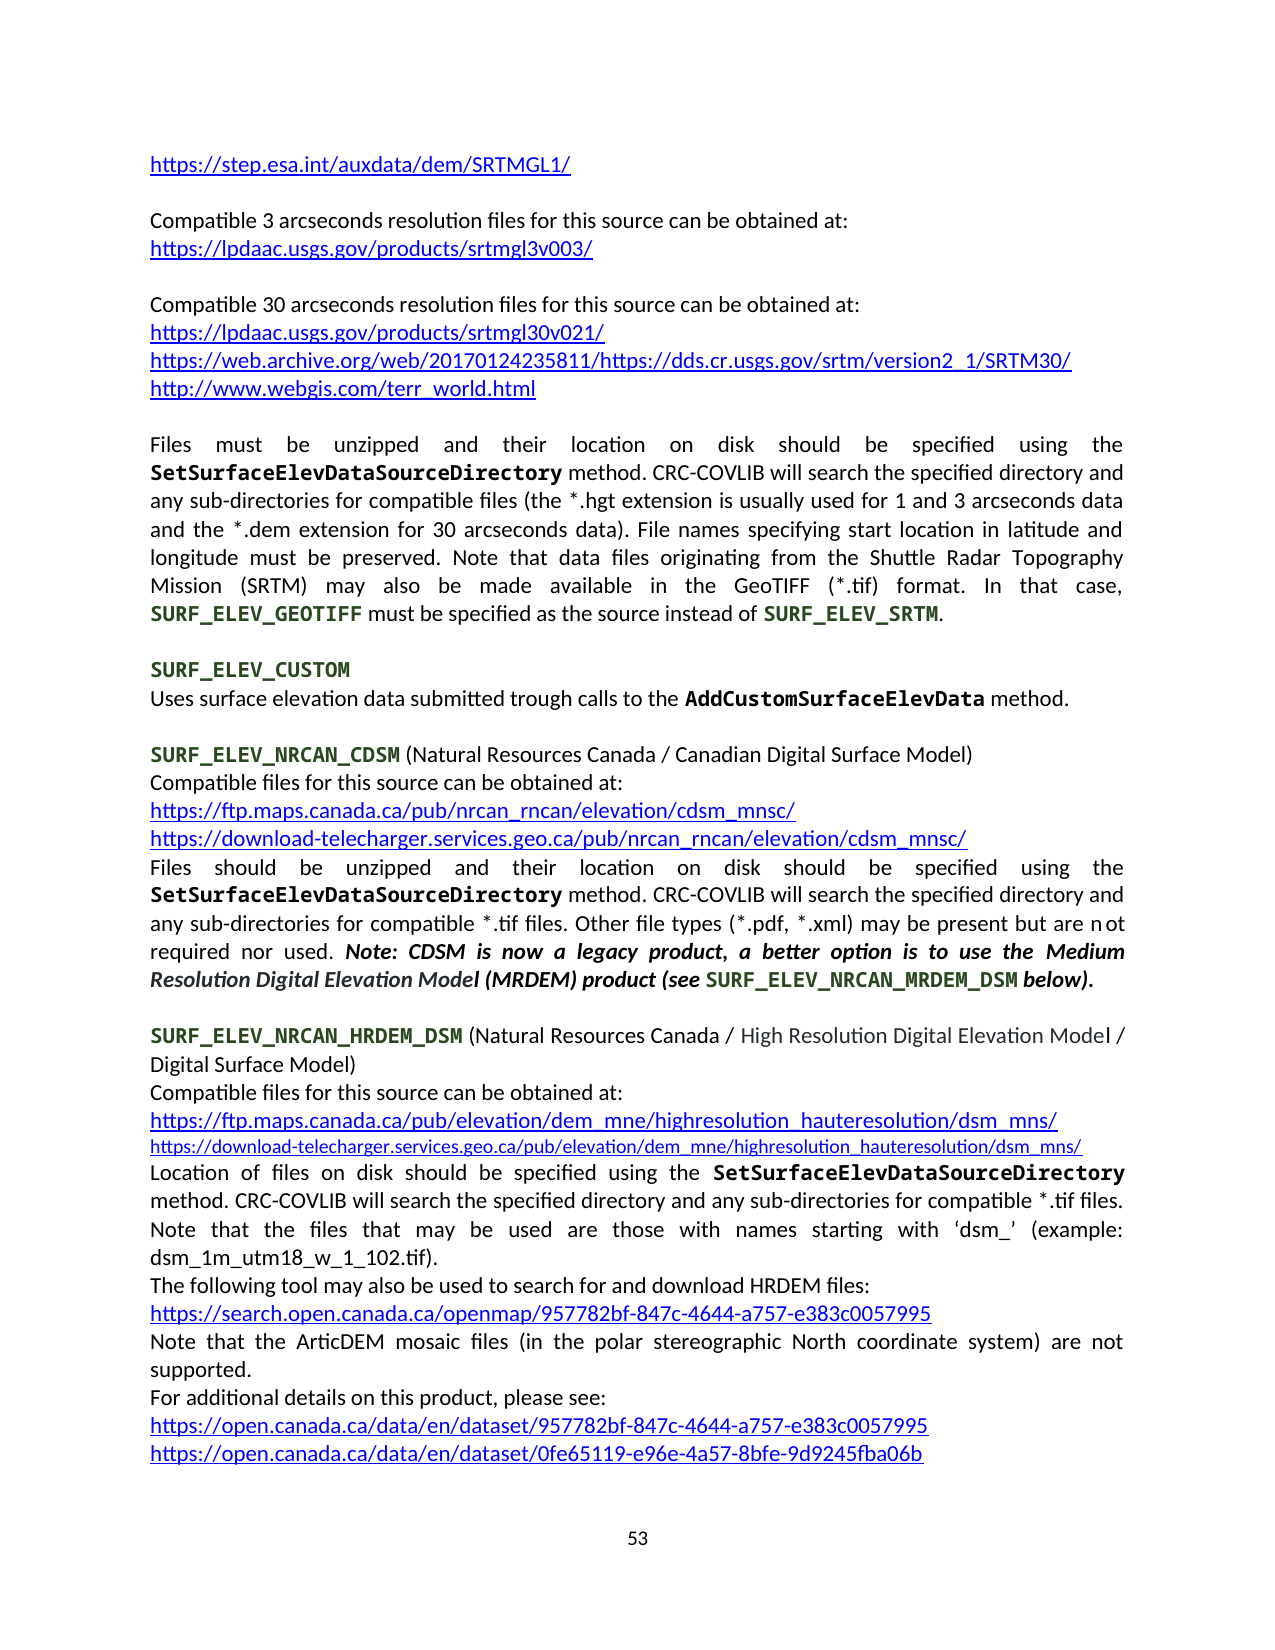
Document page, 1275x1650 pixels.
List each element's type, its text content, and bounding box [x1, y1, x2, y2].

text Uses surface elevation data submitted trough calls to the AddCustomSurfaceElevData method. [150, 684, 1125, 712]
text SURF_ELEV_NRCAN_CDSM (Natural Resources Canada / Canadian Digital Surface Model) [150, 740, 1125, 768]
text Note that the ArticDEM mosaic files (in the polar stereographic North coordinate system) are not supported. [150, 1327, 1125, 1383]
text SURF_ELEV_NRCAN_HRDEM_DSM (Natural Resources Canada / High Resolution Digital Elevation Model / Digital Surface Model) [150, 1022, 1125, 1078]
text https://step.esa.int/auxdata/dem/SRTMGL1/ Compatible 3 arcseconds resolution files for this source can be obtained at: https://lpdaac.usgs.gov/products/srtmgl3v003/ [150, 150, 1125, 290]
text For additional details on this product, please see: [150, 1383, 1125, 1411]
text Files must be unzipped and their location on disk should be specified using the SetSurfaceElevDataSourceDirectory method. CRC-COVLIB will search the specified directory and any sub-directories for compatible files (the *.hgt extension is usually used for 1 and 3 arcseconds data and the *.dem extension for 30 arcseconds data). File names specifying start location in latitude and longitude must be preserved. Note that data files originating from the Shuttle Radar Topography Mission (SRTM) may also be made available in the GeoTIFF (*.tif) format. In that case, SURF_ELEV_GEOTIFF must be specified as the source instead of SURF_ELEV_SRTM. [150, 430, 1125, 627]
text https://lpdaac.usgs.gov/products/srtmgl30v021/ https://web.archive.org/web/20170124235811/https://dds.cr.usgs.gov/srtm/version2_1/SRTM30/ http://www.webgis.com/terr_world.html [150, 318, 1125, 430]
text https://ftp.maps.canada.ca/pub/nrcan_rncan/elevation/cdsm_mnsc/ [150, 797, 1125, 824]
text Compatible 30 arcseconds resolution files for this source can be obtained at: [150, 290, 1125, 318]
text https://open.canada.ca/data/en/dataset/957782bf-847c-4644-a757-e383c0057995 [150, 1411, 1125, 1439]
text https://open.canada.ca/data/en/dataset/0fe65119-e96e-4a57-8bfe-9d9245fba06b [150, 1439, 1125, 1467]
text Location of files on disk should be specified using the SetSurfaceElevDataSourceDirectory method. CRC-COVLIB will search the specified directory and any sub-directories for compatible *.tif files. Note that the files that may be used are those with names starting with ‘dsm_’ (example: dsm_1m_utm18_w_1_102.tif). [150, 1158, 1125, 1271]
text https://search.open.canada.ca/openmap/957782bf-847c-4644-a757-e383c0057995 [150, 1299, 1125, 1327]
text Compatible files for this source can be obtained at: [150, 768, 1125, 797]
text The following tool may also be used to search for and download HRDEM files: [150, 1271, 1125, 1299]
text Compatible files for this source can be obtained at: https://ftp.maps.canada.ca/pub/elevation/dem_mne/highresolution_hauteresolution/dsm_mns/ [150, 1078, 1125, 1134]
text https://download-telecharger.services.geo.ca/pub/nrcan_rncan/elevation/cdsm_mnsc/ [150, 824, 1125, 853]
text Files should be unzipped and their location on disk should be specified using the SetSurfaceElevDataSourceDirectory method. CRC-COVLIB will search the specified directory and any sub-directories for compatible *.tif files. Other file types (*.pdf, *.xml) may be present but are not required nor used. Note: CDSM is now a legacy product, a better option is to use the Medium Resolution Digital Elevation Model (MRDEM) product (see SURF_ELEV_NRCAN_MRDEM_DSM below). [150, 853, 1125, 993]
text SURF_ELEV_CUSTOM [150, 655, 1125, 684]
text https://download-telecharger.services.geo.ca/pub/elevation/dem_mne/highresolution_hauteresolution/dsm_mns/ [150, 1134, 1125, 1158]
